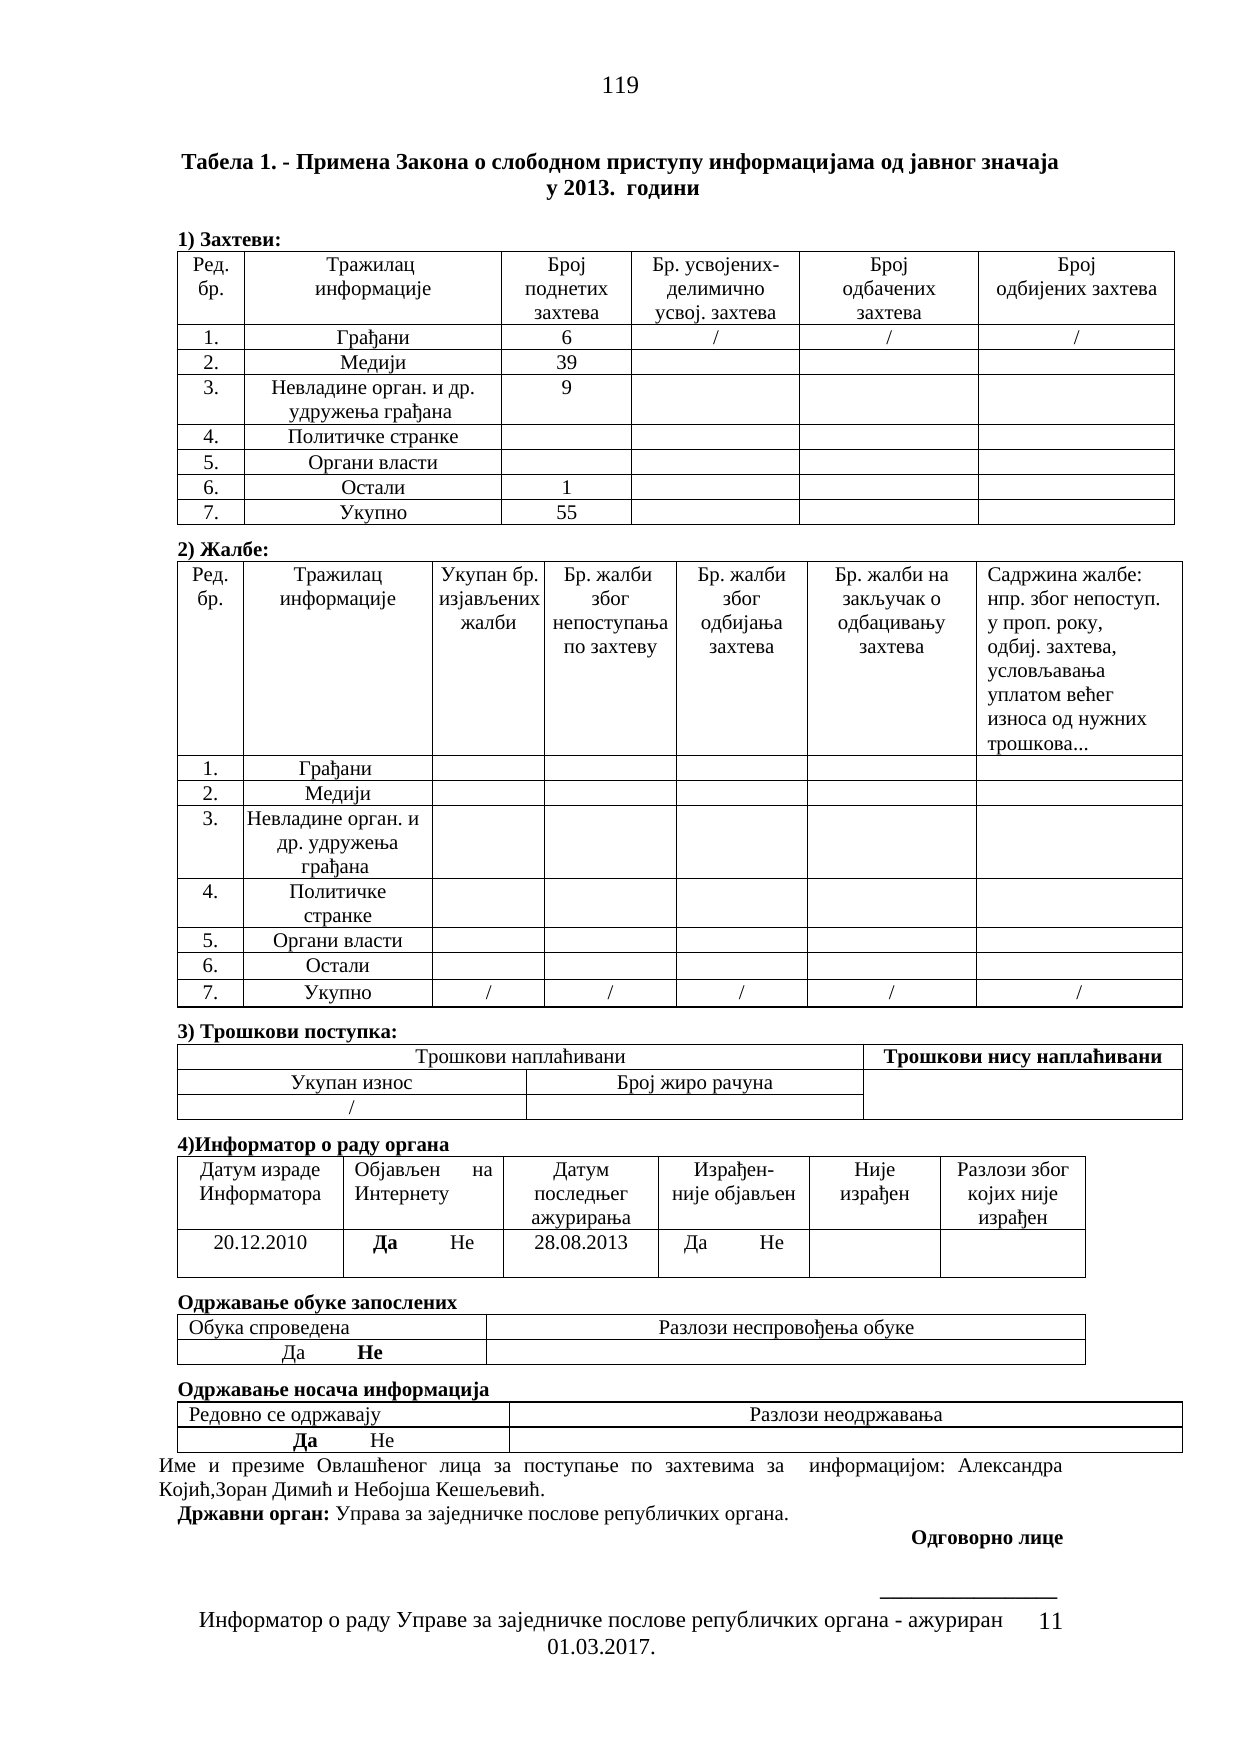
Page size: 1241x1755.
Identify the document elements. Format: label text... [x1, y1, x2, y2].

table_cell [979, 475, 1174, 499]
table_header Разлози неодржавања [510, 1403, 1182, 1426]
text 4)Информатор о раду органа [177, 1132, 1063, 1156]
table_cell 7. [178, 500, 244, 524]
table_cell [808, 781, 976, 805]
text Табела 1. - Примена Закона о слободном приступу информацијама од јавног значаја [177, 148, 1063, 174]
table_cell Укупно [245, 500, 501, 524]
text Одржавање носача информација [177, 1377, 1063, 1401]
table_cell [941, 1230, 1085, 1277]
text Одржавање обуке запослених [177, 1290, 1063, 1314]
table_header Датум последњег ажурирања [504, 1157, 658, 1229]
table_header Број поднетих захтева [502, 252, 631, 324]
table_cell [632, 500, 799, 524]
table_cell 28.08.2013 [504, 1230, 658, 1277]
table_cell [545, 756, 676, 779]
table_cell / [979, 325, 1174, 349]
text 2) Жалбе: [177, 537, 1063, 561]
table_header Број одбачених захтева [800, 252, 978, 324]
table_cell [677, 953, 807, 979]
table_header Ред. бр. [178, 562, 243, 754]
table_cell Број жиро рачуна [527, 1070, 863, 1094]
table_cell Грађани [244, 756, 432, 779]
table_cell / [977, 980, 1182, 1006]
table_cell 1. [178, 325, 244, 349]
table_cell [527, 1095, 863, 1119]
table_cell Невладине орган. и др. удружења грађана [245, 375, 501, 423]
table_cell Политичке странке [244, 879, 432, 927]
table_cell Медији [244, 781, 432, 805]
table_header Обука спроведена [178, 1315, 486, 1339]
table_header Трошкови наплаћивани [178, 1045, 863, 1068]
table_cell / [808, 980, 976, 1006]
table_cell [545, 953, 676, 979]
table_cell Остали [244, 953, 432, 979]
table_cell [977, 953, 1182, 979]
table_header Није израђен [810, 1157, 940, 1229]
table_cell [502, 450, 631, 474]
text Државни орган: Управа за заједничке послове републичких органа. [177, 1501, 1063, 1525]
table_cell [545, 806, 676, 878]
table_header Редовно се одржавају [178, 1403, 509, 1426]
table_cell 5. [178, 450, 244, 474]
table_cell [810, 1230, 940, 1277]
table_cell [677, 806, 807, 878]
table_header Израђен- није објављен [659, 1157, 809, 1229]
table_cell [979, 425, 1174, 448]
table_cell [977, 928, 1182, 952]
table_cell Да Не [344, 1230, 503, 1277]
table_cell [800, 500, 978, 524]
table_cell [977, 879, 1182, 927]
table_cell 6 [502, 325, 631, 349]
table_cell [487, 1340, 1085, 1364]
text Одговорно лице [177, 1525, 1063, 1549]
table_header Трошкови нису наплаћивани [864, 1045, 1182, 1068]
table_cell 55 [502, 500, 631, 524]
table_cell 1 [502, 475, 631, 499]
table_cell [677, 756, 807, 779]
table_cell [864, 1070, 1182, 1119]
table_header Датум израде Информатора [178, 1157, 343, 1229]
table_cell [979, 375, 1174, 423]
table_cell [977, 781, 1182, 805]
table_cell 20.12.2010 [178, 1230, 343, 1277]
table_cell 9 [502, 375, 631, 423]
table_cell / [677, 980, 807, 1006]
table_cell [545, 879, 676, 927]
table_cell / [632, 325, 799, 349]
table_header Укупан бр. изјављених жалби [433, 562, 544, 754]
table_cell 4. [178, 425, 244, 448]
text 1) Захтеви: [177, 227, 1063, 251]
table_header Бр. жалби због непоступања по захтеву [545, 562, 676, 754]
table_cell Политичке странке [245, 425, 501, 448]
table_header Објављен на Интернету [344, 1157, 503, 1229]
table_cell [510, 1428, 1182, 1452]
table_cell 7. [178, 980, 243, 1006]
table_cell [545, 781, 676, 805]
table_cell Да Не [178, 1428, 509, 1452]
table_cell [808, 879, 976, 927]
table_cell / [178, 1095, 526, 1119]
table_cell [808, 756, 976, 779]
table_cell [800, 350, 978, 374]
table_cell [800, 450, 978, 474]
table_cell Укупан износ [178, 1070, 526, 1094]
table_cell / [433, 980, 544, 1006]
table_cell [800, 425, 978, 448]
text у 2013. години [177, 174, 1063, 200]
table_cell 4. [178, 879, 243, 927]
table_cell [433, 928, 544, 952]
table_header Садржина жалбе: нпр. због непоступ. у проп. року, одбиј. захтева, условљавања уплатом већег износа од нужних трошкова... [977, 562, 1182, 754]
table_cell 6. [178, 953, 243, 979]
table_cell 2. [178, 350, 244, 374]
table_cell [808, 928, 976, 952]
table_cell 1. [178, 756, 243, 779]
table_header Разлози неспровођења обуке [487, 1315, 1085, 1339]
table_cell [808, 806, 976, 878]
table_cell / [800, 325, 978, 349]
table_cell [433, 781, 544, 805]
text _________________ [177, 1573, 1063, 1602]
table_cell Невладине орган. и др. удружења грађана [244, 806, 432, 878]
table_cell 3. [178, 806, 243, 878]
table_cell 39 [502, 350, 631, 374]
table_header Разлози због којих није израђен [941, 1157, 1085, 1229]
table_cell [433, 953, 544, 979]
table_cell [977, 756, 1182, 779]
table_cell Да Не [178, 1340, 486, 1364]
table_cell [977, 806, 1182, 878]
table_cell [979, 450, 1174, 474]
table_cell 5. [178, 928, 243, 952]
table_cell / [545, 980, 676, 1006]
table_cell [433, 806, 544, 878]
table_cell [800, 475, 978, 499]
table_cell Укупно [244, 980, 432, 1006]
table_cell Остали [245, 475, 501, 499]
table_cell [433, 756, 544, 779]
table_cell 2. [178, 781, 243, 805]
table_header Ред.бр. [178, 252, 244, 324]
table_header Број одбијених захтева [979, 252, 1174, 324]
table_cell [979, 500, 1174, 524]
table_header Бр. жалби на закључак о одбацивању захтева [808, 562, 976, 754]
table_cell [632, 450, 799, 474]
text 3) Трошкови поступка: [177, 1019, 1063, 1043]
table_cell [677, 781, 807, 805]
table_cell [808, 953, 976, 979]
table_cell [632, 475, 799, 499]
table_cell [979, 350, 1174, 374]
table_header Тражилац информације [244, 562, 432, 754]
table_cell Грађани [245, 325, 501, 349]
table_cell [632, 425, 799, 448]
table_cell [800, 375, 978, 423]
table_cell Органи власти [245, 450, 501, 474]
table_header Бр. жалби због одбијања захтева [677, 562, 807, 754]
table_cell Медији [245, 350, 501, 374]
table_cell [502, 425, 631, 448]
table_cell [677, 879, 807, 927]
text Име и презиме Овлашћеног лица за поступање по захтевима за информацијом: Александра Којић,Зоран Димић и Небојша Кешељевић. [158, 1453, 1063, 1501]
table_cell [632, 350, 799, 374]
table_cell [632, 375, 799, 423]
table_header Бр. усвојених- делимично усвој. захтева [632, 252, 799, 324]
table_cell [433, 879, 544, 927]
table_header Тражилац информације [245, 252, 501, 324]
table_cell 6. [178, 475, 244, 499]
table_cell [677, 928, 807, 952]
table_cell Да Не [659, 1230, 809, 1277]
table_cell 3. [178, 375, 244, 423]
table_cell [545, 928, 676, 952]
table_cell Oргани власти [244, 928, 432, 952]
